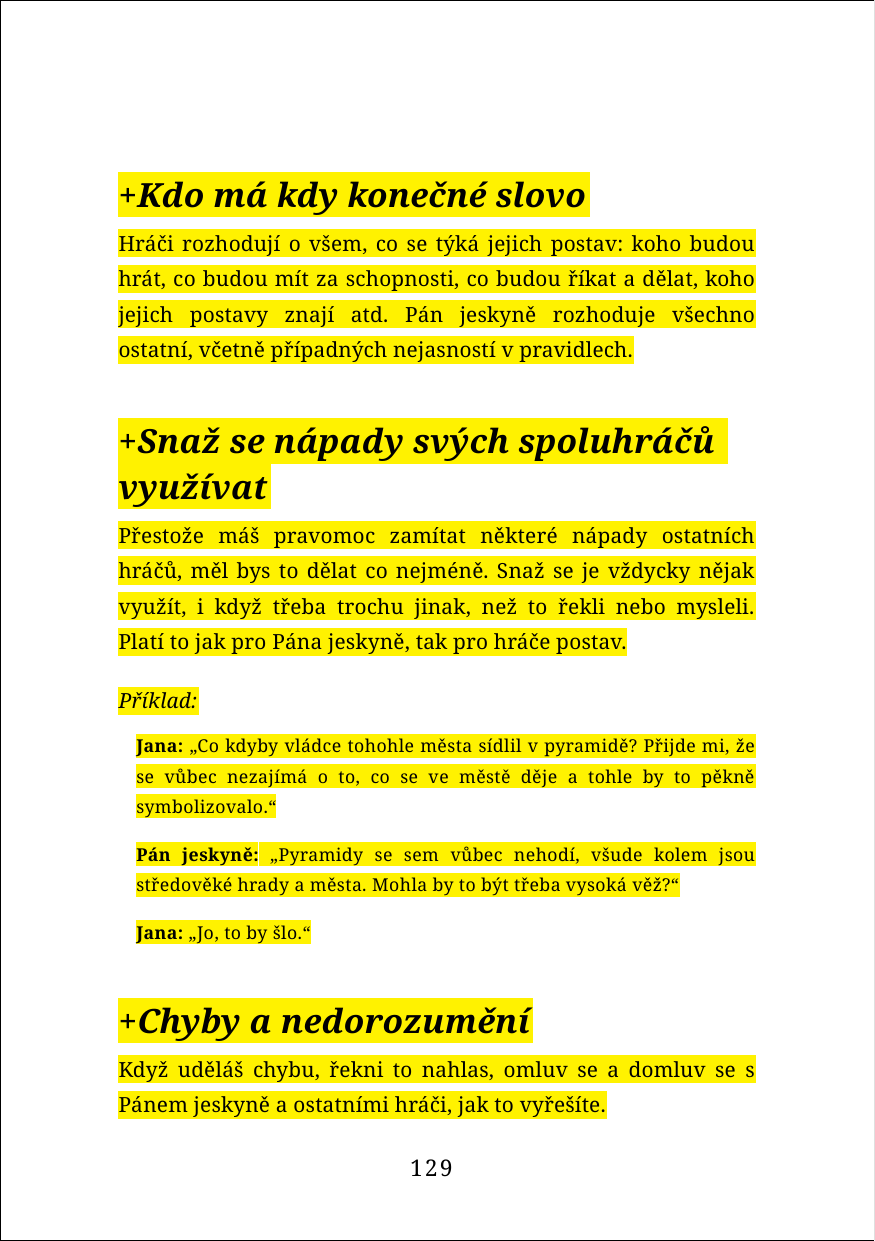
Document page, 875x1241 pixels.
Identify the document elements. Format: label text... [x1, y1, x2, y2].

subtitle +Snaž se nápady svých spoluhráčů využívat [118, 418, 756, 509]
subtitle +Kdo má kdy konečné slovo [118, 172, 756, 217]
subtitle +Chyby a nedorozumění [118, 998, 756, 1043]
text Jana: „Jo, to by šlo.“ [136, 920, 756, 944]
text Jana: „Co kdyby vládce tohohle města sídlil v pyramidě? Přijde mi, že se vůbec nezajímá o to, co se ve městě děje a tohle by to pěkně symbolizovalo.“ [136, 734, 756, 818]
text Hráči rozhodují o všem, co se týká jejich postav: koho budou hrát, co budou mít za schopnosti, co budou říkat a dělat, koho jejich postavy znají atd. Pán jeskyně rozhoduje všechno ostatní, včetně případných nejasností v pravidlech. [118, 229, 756, 364]
text Pán jeskyně: „Pyramidy se sem vůbec nehodí, všude kolem jsou středověké hrady a města. Mohla by to být třeba vysoká věž?“ [136, 842, 756, 897]
text Příklad: [118, 687, 756, 715]
text Přestože máš pravomoc zamítat některé nápady ostatních hráčů, měl bys to dělat co nejméně. Snaž se je vždycky nějak využít, i když třeba trochu jinak, než to řekli nebo mysleli. Platí to jak pro Pána jeskyně, tak pro hráče postav. [118, 521, 756, 656]
text Když uděláš chybu, řekni to nahlas, omluv se a domluv se s Pánem jeskyně a ostatními hráči, jak to vyřešíte. [118, 1055, 756, 1119]
